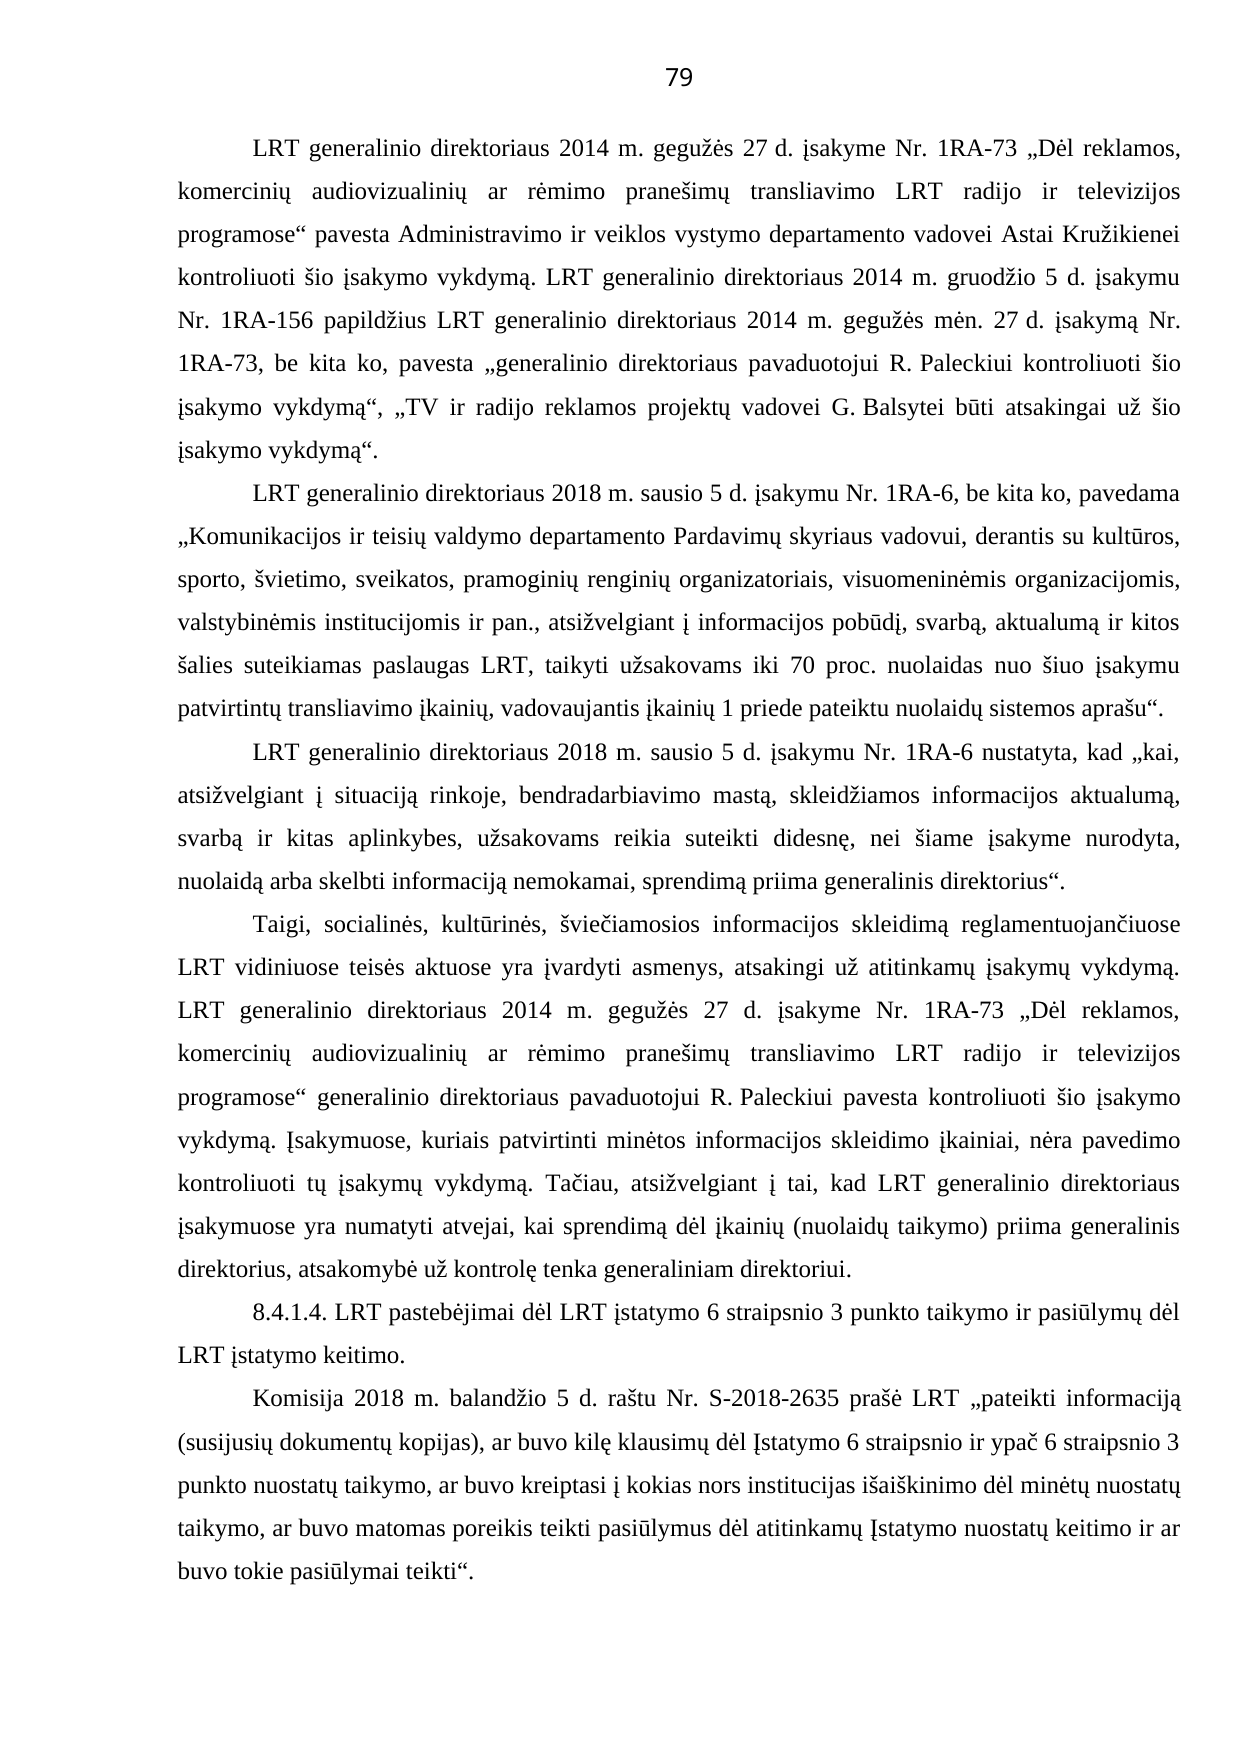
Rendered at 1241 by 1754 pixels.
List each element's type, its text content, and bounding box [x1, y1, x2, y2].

text LRT generalinio direktoriaus 2018 m. sausio 5 d. įsakymu Nr. 1RA-6 nustatyta, kad „kai, atsižvelgiant į situaciją rinkoje, bendradarbiavimo mastą, skleidžiamos informacijos aktualumą, svarbą ir kitas aplinkybes, užsakovams reikia suteikti didesnę, nei šiame įsakyme nurodyta, nuolaidą arba skelbti informaciją nemokamai, sprendimą priima generalinis direktorius“. [177, 737, 1181, 895]
text LRT generalinio direktoriaus 2018 m. sausio 5 d. įsakymu Nr. 1RA-6, be kita ko, pavedama „Komunikacijos ir teisių valdymo departamento Pardavimų skyriaus vadovui, derantis su kultūros, sporto, švietimo, sveikatos, pramoginių renginių organizatoriais, visuomeninėmis organizacijomis, valstybinėmis institucijomis ir pan., atsižvelgiant į informacijos pobūdį, svarbą, aktualumą ir kitos šalies suteikiamas paslaugas LRT, taikyti užsakovams iki 70 proc. nuolaidas nuo šiuo įsakymu patvirtintų transliavimo įkainių, vadovaujantis įkainių 1 priede pateiktu nuolaidų sistemos aprašu“. [177, 478, 1181, 722]
text LRT generalinio direktoriaus 2014 m. gegužės 27 d. įsakyme Nr. 1RA-73 „Dėl reklamos, komercinių audiovizualinių ar rėmimo pranešimų transliavimo LRT radijo ir televizijos programose“ pavesta Administravimo ir veiklos vystymo departamento vadovei Astai Kružikienei kontroliuoti šio įsakymo vykdymą. LRT generalinio direktoriaus 2014 m. gruodžio 5 d. įsakymu Nr. 1RA-156 papildžius LRT generalinio direktoriaus 2014 m. gegužės mėn. 27 d. įsakymą Nr. 1RA-73, be kita ko, pavesta „generalinio direktoriaus pavaduotojui R. Paleckiui kontroliuoti šio įsakymo vykdymą“, „TV ir radijo reklamos projektų vadovei G. Balsytei būti atsakingai už šio įsakymo vykdymą“. [177, 133, 1181, 463]
text 8.4.1.4. LRT pastebėjimai dėl LRT įstatymo 6 straipsnio 3 punkto taikymo ir pasiūlymų dėl LRT įstatymo keitimo. [177, 1297, 1181, 1369]
text Taigi, socialinės, kultūrinės, šviečiamosios informacijos skleidimą reglamentuojančiuose LRT vidiniuose teisės aktuose yra įvardyti asmenys, atsakingi už atitinkamų įsakymų vykdymą. LRT generalinio direktoriaus 2014 m. gegužės 27 d. įsakyme Nr. 1RA-73 „Dėl reklamos, komercinių audiovizualinių ar rėmimo pranešimų transliavimo LRT radijo ir televizijos programose“ generalinio direktoriaus pavaduotojui R. Paleckiui pavesta kontroliuoti šio įsakymo vykdymą. Įsakymuose, kuriais patvirtinti minėtos informacijos skleidimo įkainiai, nėra pavedimo kontroliuoti tų įsakymų vykdymą. Tačiau, atsižvelgiant į tai, kad LRT generalinio direktoriaus įsakymuose yra numatyti atvejai, kai sprendimą dėl įkainių (nuolaidų taikymo) priima generalinis direktorius, atsakomybė už kontrolę tenka generaliniam direktoriui. [177, 909, 1181, 1283]
text Komisija 2018 m. balandžio 5 d. raštu Nr. S-2018-2635 prašė LRT „pateikti informaciją (susijusių dokumentų kopijas), ar buvo kilę klausimų dėl Įstatymo 6 straipsnio ir ypač 6 straipsnio 3 punkto nuostatų taikymo, ar buvo kreiptasi į kokias nors institucijas išaiškinimo dėl minėtų nuostatų taikymo, ar buvo matomas poreikis teikti pasiūlymus dėl atitinkamų Įstatymo nuostatų keitimo ir ar buvo tokie pasiūlymai teikti“. [177, 1383, 1181, 1585]
